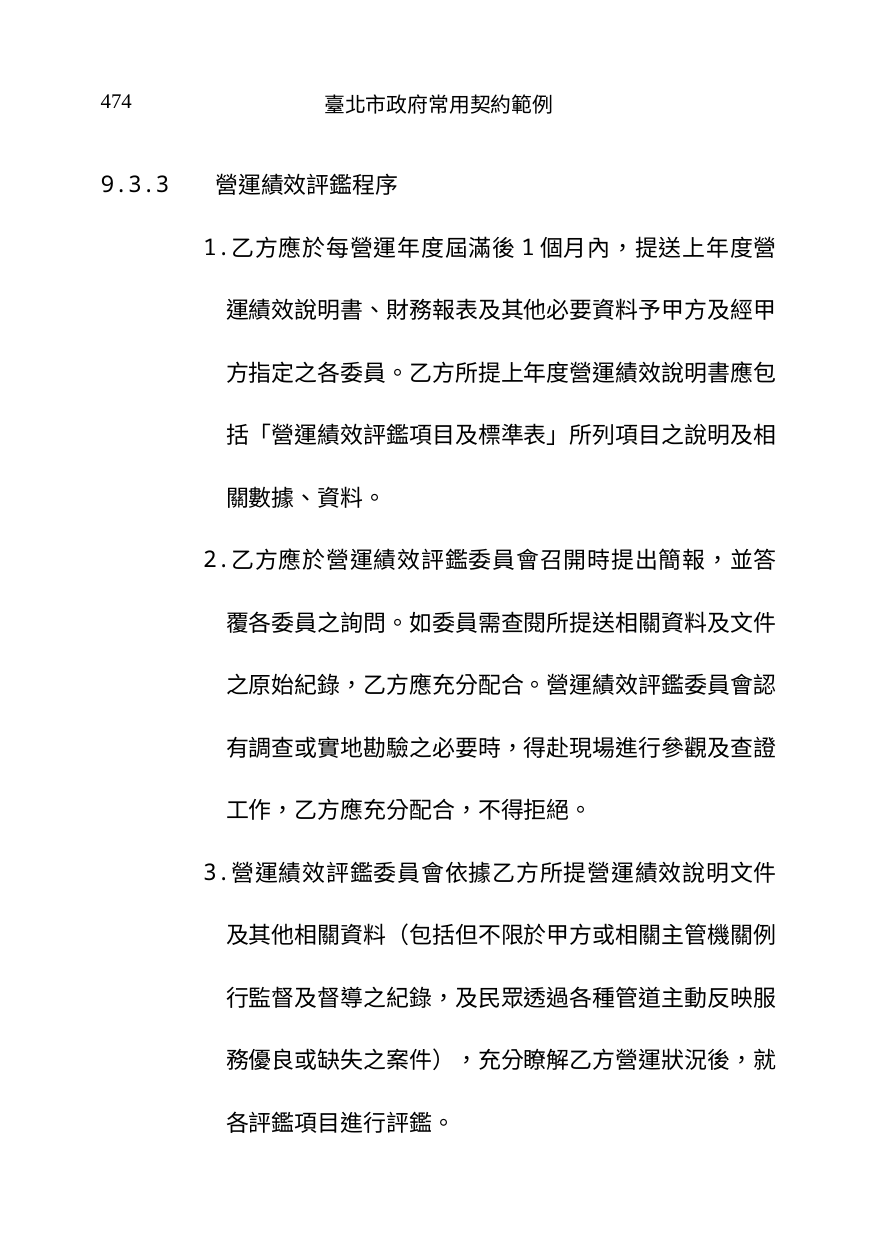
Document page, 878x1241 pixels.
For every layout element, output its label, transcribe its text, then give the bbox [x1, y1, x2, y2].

text 2.乙方應於營運績效評鑑委員會召開時提出簡報，並答覆各委員之詢問。如委員需查閱所提送相關資料及文件之原始紀錄，乙方應充分配合。營運績效評鑑委員會認有調查或實地勘驗之必要時，得赴現場進行參觀及查證工作，乙方應充分配合，不得拒絕。 [203, 517, 777, 829]
text 9.3.3 營運績效評鑑程序 [100, 142, 777, 204]
text 1.乙方應於每營運年度屆滿後1個月內，提送上年度營運績效說明書、財務報表及其他必要資料予甲方及經甲方指定之各委員。乙方所提上年度營運績效說明書應包括「營運績效評鑑項目及標準表」所列項目之說明及相關數據、資料。 [203, 204, 777, 517]
text 3.營運績效評鑑委員會依據乙方所提營運績效說明文件及其他相關資料（包括但不限於甲方或相關主管機關例行監督及督導之紀錄，及民眾透過各種管道主動反映服務優良或缺失之案件），充分瞭解乙方營運狀況後，就各評鑑項目進行評鑑。 [203, 829, 777, 1142]
